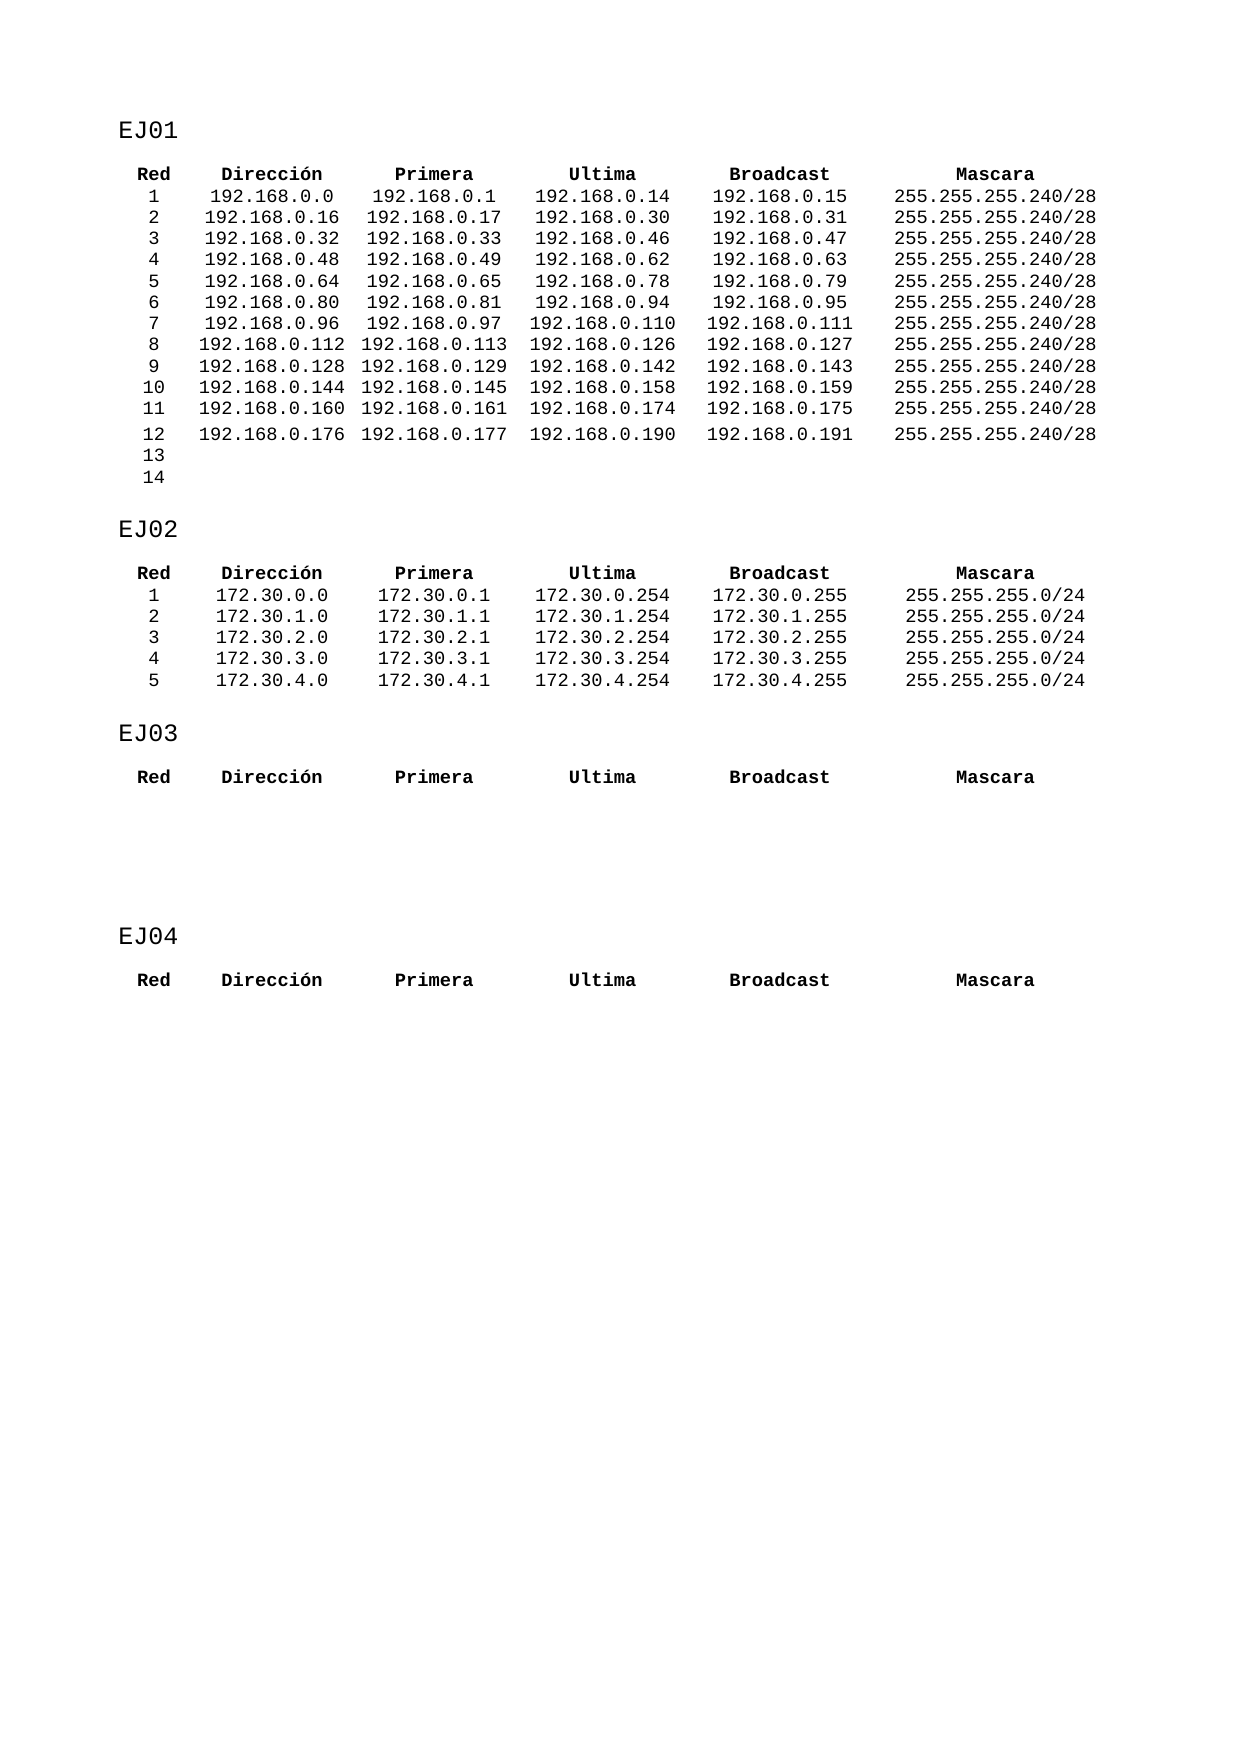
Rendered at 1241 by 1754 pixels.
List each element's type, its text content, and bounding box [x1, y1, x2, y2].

table_cell [189, 1035, 354, 1056]
table_cell [354, 446, 513, 467]
table_cell 192.168.0.145 [354, 378, 513, 399]
table_cell 192.168.0.143 [691, 356, 868, 378]
table_cell 255.255.255.240/28 [868, 250, 1122, 271]
table_cell 192.168.0.95 [691, 293, 868, 314]
table_header Broadcast [691, 971, 868, 992]
table_cell 4 [118, 649, 189, 670]
table_cell 172.30.3.1 [354, 649, 513, 670]
table_cell 172.30.3.254 [514, 649, 691, 670]
table_cell [189, 874, 354, 895]
table_header Primera [354, 564, 513, 585]
table_cell [354, 992, 513, 1013]
table_header Red [118, 564, 189, 585]
table_cell 172.30.2.1 [354, 628, 513, 649]
table_cell 192.168.0.0 [189, 186, 354, 208]
table_header Dirección [189, 564, 354, 585]
table_header Broadcast [691, 768, 868, 789]
table_cell 192.168.0.128 [189, 356, 354, 378]
table_cell 9 [118, 356, 189, 378]
table_header Dirección [189, 768, 354, 789]
table_header Primera [354, 971, 513, 992]
table_cell 255.255.255.240/28 [868, 186, 1122, 208]
text EJ04 [118, 924, 1122, 952]
table_cell 255.255.255.240/28 [868, 271, 1122, 293]
table_cell [354, 468, 513, 489]
table_cell [691, 992, 868, 1013]
table_cell 192.168.0.97 [354, 314, 513, 335]
table_cell [691, 789, 868, 810]
table_cell [868, 1077, 1122, 1098]
table_cell 192.168.0.15 [691, 186, 868, 208]
table_cell [514, 853, 691, 874]
table_cell [118, 789, 189, 810]
table_cell 192.168.0.127 [691, 335, 868, 356]
table_cell [868, 1056, 1122, 1077]
table_cell [354, 1056, 513, 1077]
table_header Ultima [514, 165, 691, 186]
table_header Mascara [868, 768, 1122, 789]
table_cell 192.168.0.113 [354, 335, 513, 356]
table_cell 192.168.0.94 [514, 293, 691, 314]
table_cell 192.168.0.175 [691, 399, 868, 425]
table_cell [189, 831, 354, 852]
table_header Ultima [514, 768, 691, 789]
table_cell [868, 810, 1122, 831]
table_cell [514, 810, 691, 831]
table_cell 192.168.0.110 [514, 314, 691, 335]
table_cell 192.168.0.177 [354, 425, 513, 446]
table_cell 172.30.0.255 [691, 585, 868, 607]
table_cell 192.168.0.96 [189, 314, 354, 335]
table_cell 5 [118, 271, 189, 293]
table_cell [514, 831, 691, 852]
table_header Mascara [868, 165, 1122, 186]
table_cell [514, 1077, 691, 1098]
table_cell 192.168.0.65 [354, 271, 513, 293]
table_header Red [118, 165, 189, 186]
table_cell [354, 1077, 513, 1098]
table_cell 255.255.255.240/28 [868, 335, 1122, 356]
table_cell 1 [118, 585, 189, 607]
table_cell 172.30.0.254 [514, 585, 691, 607]
table_cell [118, 810, 189, 831]
table_cell [868, 446, 1122, 467]
table_cell 192.168.0.46 [514, 229, 691, 250]
table_cell 192.168.0.142 [514, 356, 691, 378]
text EJ02 [118, 517, 1122, 545]
table_cell 172.30.0.0 [189, 585, 354, 607]
table_cell 10 [118, 378, 189, 399]
table_cell 13 [118, 446, 189, 467]
table_cell 192.168.0.112 [189, 335, 354, 356]
table_cell [868, 468, 1122, 489]
table_cell 192.168.0.30 [514, 208, 691, 229]
table_cell [691, 831, 868, 852]
table_cell [691, 1077, 868, 1098]
table_cell 2 [118, 607, 189, 628]
table_cell [868, 1035, 1122, 1056]
table_cell 5 [118, 670, 189, 692]
table_cell 172.30.0.1 [354, 585, 513, 607]
table_cell 192.168.0.160 [189, 399, 354, 425]
table_header Ultima [514, 564, 691, 585]
table_cell 192.168.0.158 [514, 378, 691, 399]
table_cell [691, 446, 868, 467]
table_cell [354, 1035, 513, 1056]
table_cell 255.255.255.240/28 [868, 378, 1122, 399]
table_cell [354, 831, 513, 852]
table_cell 172.30.2.255 [691, 628, 868, 649]
table_cell 172.30.1.255 [691, 607, 868, 628]
table_cell [868, 874, 1122, 895]
table_cell 192.168.0.174 [514, 399, 691, 425]
table_header Ultima [514, 971, 691, 992]
table_cell 3 [118, 628, 189, 649]
table_cell [118, 1035, 189, 1056]
table_cell 192.168.0.126 [514, 335, 691, 356]
table_cell 192.168.0.78 [514, 271, 691, 293]
table_cell 4 [118, 250, 189, 271]
table_cell 172.30.4.254 [514, 670, 691, 692]
table_cell 192.168.0.79 [691, 271, 868, 293]
table_cell 255.255.255.0/24 [868, 585, 1122, 607]
table_cell 192.168.0.190 [514, 425, 691, 446]
table_cell 255.255.255.240/28 [868, 399, 1122, 425]
table_cell 192.168.0.63 [691, 250, 868, 271]
table_cell 192.168.0.16 [189, 208, 354, 229]
table_cell [868, 992, 1122, 1013]
table_cell 255.255.255.240/28 [868, 208, 1122, 229]
table_cell [118, 874, 189, 895]
table_cell [118, 1077, 189, 1098]
text EJ03 [118, 720, 1122, 749]
table_cell 192.168.0.64 [189, 271, 354, 293]
table_cell 11 [118, 399, 189, 425]
table_cell [691, 1035, 868, 1056]
table_cell 255.255.255.0/24 [868, 649, 1122, 670]
table_cell 255.255.255.240/28 [868, 229, 1122, 250]
table_cell [691, 468, 868, 489]
table_cell [514, 1013, 691, 1034]
table_cell 172.30.4.1 [354, 670, 513, 692]
table_cell 255.255.255.240/28 [868, 314, 1122, 335]
table_cell [868, 789, 1122, 810]
table_cell [691, 1056, 868, 1077]
table_cell 192.168.0.176 [189, 425, 354, 446]
table_cell [514, 1056, 691, 1077]
table_cell 14 [118, 468, 189, 489]
table_cell 8 [118, 335, 189, 356]
table_cell 255.255.255.240/28 [868, 425, 1122, 446]
table_cell [118, 1013, 189, 1034]
table_cell 192.168.0.48 [189, 250, 354, 271]
table_cell 192.168.0.111 [691, 314, 868, 335]
table_header Mascara [868, 971, 1122, 992]
table_header Red [118, 768, 189, 789]
table_cell 172.30.1.1 [354, 607, 513, 628]
table_header Dirección [189, 971, 354, 992]
table_cell 192.168.0.191 [691, 425, 868, 446]
table_cell [189, 789, 354, 810]
table_cell [118, 1056, 189, 1077]
table_cell [514, 1035, 691, 1056]
table_header Broadcast [691, 564, 868, 585]
table_cell 2 [118, 208, 189, 229]
table_cell [691, 853, 868, 874]
table_cell 255.255.255.240/28 [868, 293, 1122, 314]
table_cell [118, 831, 189, 852]
table_header Mascara [868, 564, 1122, 585]
table_cell 192.168.0.17 [354, 208, 513, 229]
table_cell [514, 789, 691, 810]
table_cell [189, 992, 354, 1013]
table_cell [514, 874, 691, 895]
table_cell 255.255.255.0/24 [868, 607, 1122, 628]
table_cell [118, 853, 189, 874]
table_cell 192.168.0.62 [514, 250, 691, 271]
table_cell 255.255.255.240/28 [868, 356, 1122, 378]
table_cell 6 [118, 293, 189, 314]
table_cell 192.168.0.144 [189, 378, 354, 399]
table_cell [354, 874, 513, 895]
table_cell 7 [118, 314, 189, 335]
table_cell [189, 1077, 354, 1098]
table_cell [189, 853, 354, 874]
table_header Red [118, 971, 189, 992]
table_cell 192.168.0.1 [354, 186, 513, 208]
table_cell 255.255.255.0/24 [868, 670, 1122, 692]
table_cell [354, 810, 513, 831]
table_cell 172.30.4.0 [189, 670, 354, 692]
table_cell 192.168.0.161 [354, 399, 513, 425]
table_cell [514, 446, 691, 467]
table_cell [868, 831, 1122, 852]
table_cell 192.168.0.159 [691, 378, 868, 399]
table_cell [189, 810, 354, 831]
text EJ01 [118, 118, 1122, 146]
table_cell 1 [118, 186, 189, 208]
table_cell 192.168.0.33 [354, 229, 513, 250]
table_header Primera [354, 768, 513, 789]
table_cell [118, 992, 189, 1013]
table_cell 255.255.255.0/24 [868, 628, 1122, 649]
table_cell [189, 468, 354, 489]
table_cell [354, 1013, 513, 1034]
table_cell [691, 874, 868, 895]
table_cell 172.30.1.254 [514, 607, 691, 628]
table_cell 192.168.0.47 [691, 229, 868, 250]
table_cell 172.30.2.0 [189, 628, 354, 649]
table_cell 192.168.0.129 [354, 356, 513, 378]
table_cell 12 [118, 425, 189, 446]
table_header Primera [354, 165, 513, 186]
table_cell [354, 853, 513, 874]
table_cell [189, 1056, 354, 1077]
table_cell 192.168.0.31 [691, 208, 868, 229]
table_cell [189, 1013, 354, 1034]
table_cell 192.168.0.14 [514, 186, 691, 208]
table_cell [514, 992, 691, 1013]
table_cell [868, 853, 1122, 874]
table_cell [691, 810, 868, 831]
table_cell 3 [118, 229, 189, 250]
table_cell 172.30.4.255 [691, 670, 868, 692]
table_header Dirección [189, 165, 354, 186]
table_cell 172.30.3.255 [691, 649, 868, 670]
table_cell 192.168.0.32 [189, 229, 354, 250]
table_cell 172.30.2.254 [514, 628, 691, 649]
table_cell 192.168.0.80 [189, 293, 354, 314]
table_cell 172.30.1.0 [189, 607, 354, 628]
table_cell [514, 468, 691, 489]
table_cell 192.168.0.81 [354, 293, 513, 314]
table_cell [868, 1013, 1122, 1034]
table_cell 172.30.3.0 [189, 649, 354, 670]
table_cell 192.168.0.49 [354, 250, 513, 271]
table_header Broadcast [691, 165, 868, 186]
table_cell [189, 446, 354, 467]
table_cell [354, 789, 513, 810]
table_cell [691, 1013, 868, 1034]
